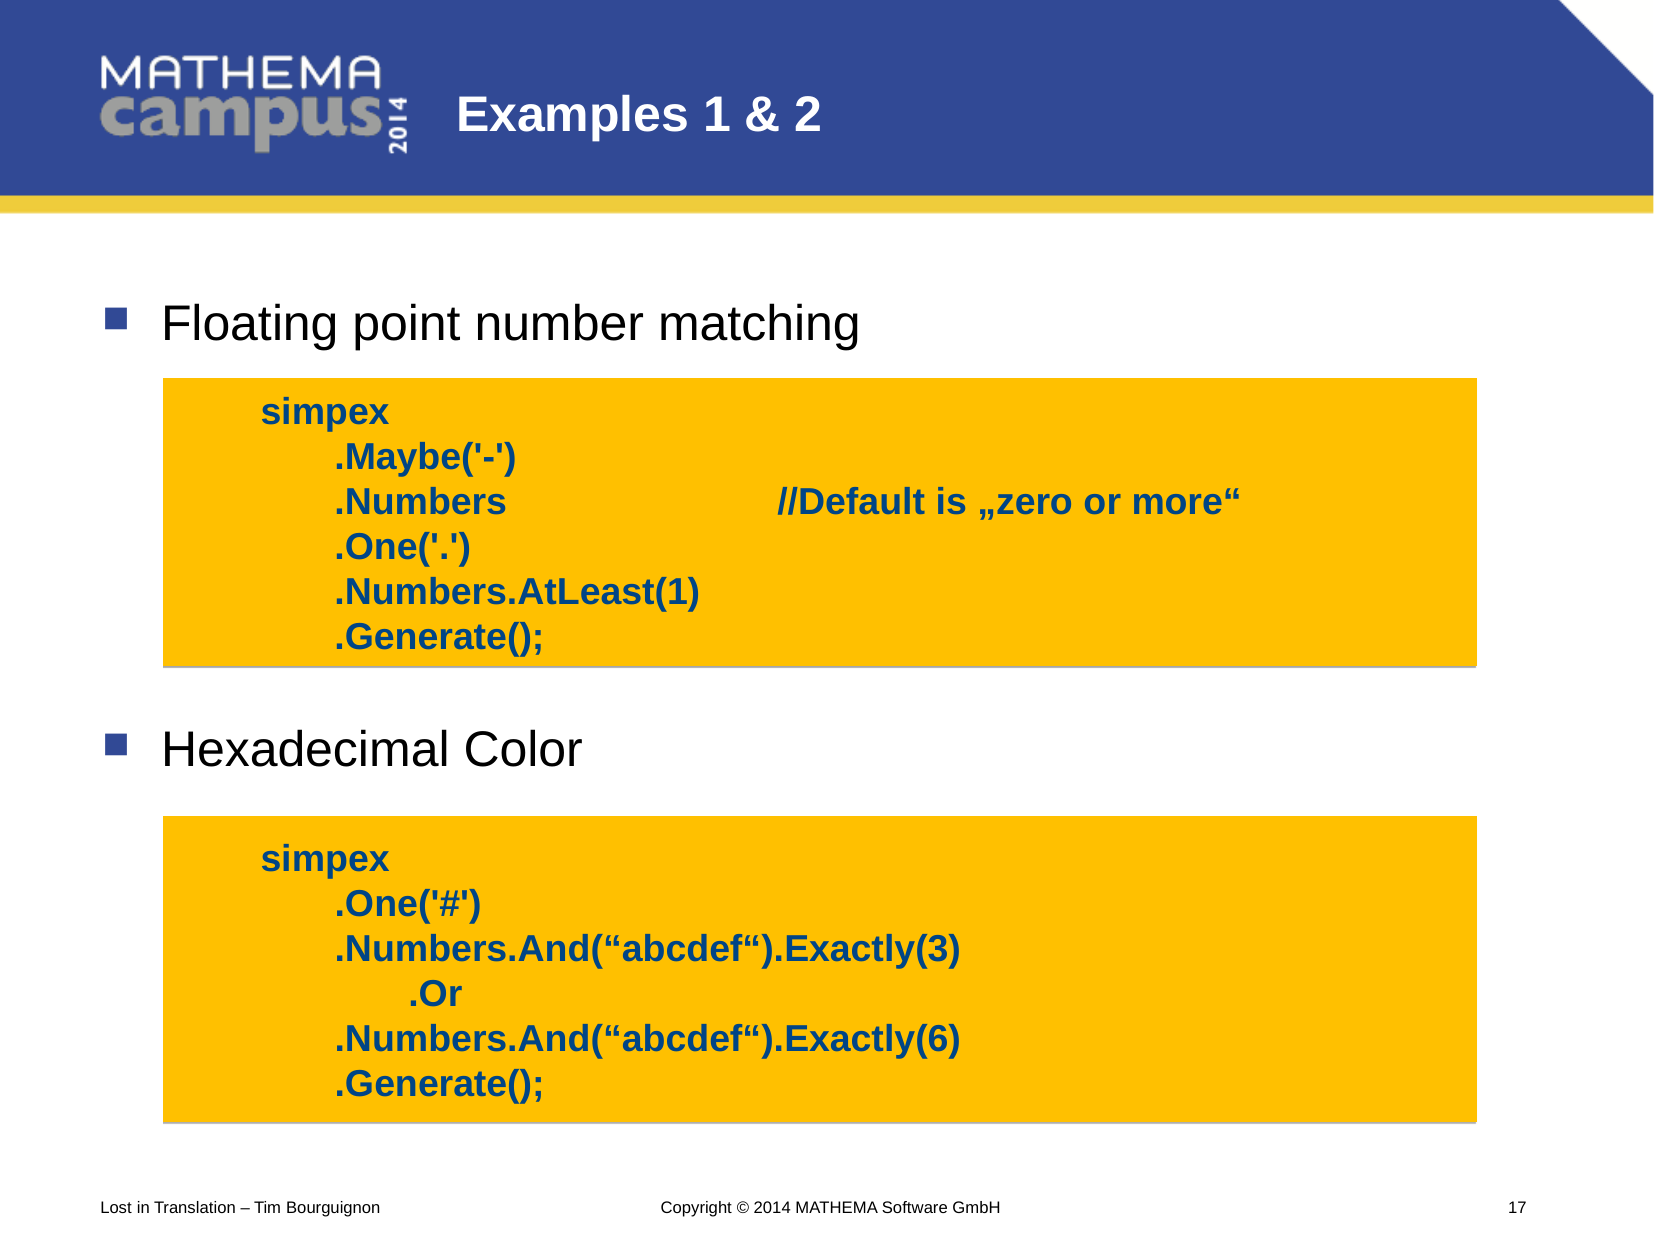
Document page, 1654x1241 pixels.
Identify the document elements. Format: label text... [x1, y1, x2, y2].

text_box simpex .One('#') .Numbers.And(“abcdef“).Exactly(3) .Or .Numbers.And(“abcdef“).Exactly(6) .Generate(); [163, 816, 1477, 1122]
title Examples 1 & 2 [456, 68, 1528, 160]
picture [0, 0, 1654, 217]
list Floating point number matching Hexadecimal Color [101, 295, 1528, 1139]
text_box simpex .Maybe('-') .Numbers //Default is „zero or more“ .One('.') .Numbers.AtLeast(1) .Generate(); [163, 378, 1477, 666]
